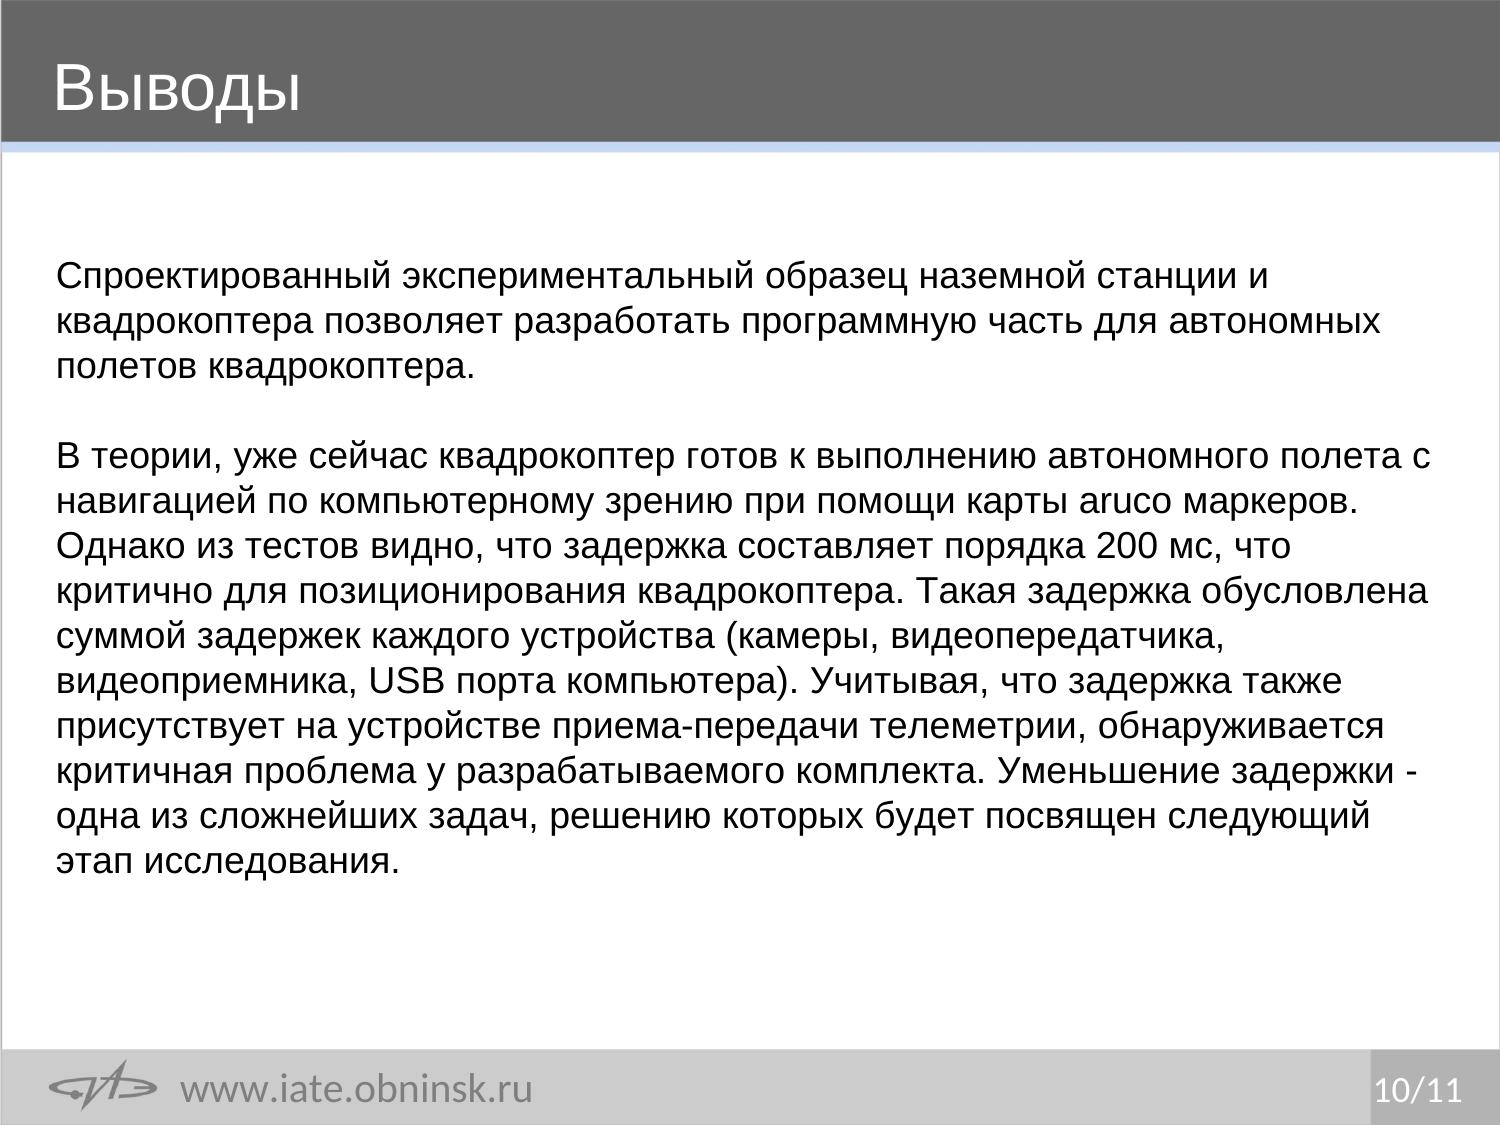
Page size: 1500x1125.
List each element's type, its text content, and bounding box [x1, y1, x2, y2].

text_box Спроектированный экспериментальный образец наземной станции и квадрокоптера позволяет разработать программную часть для автономных полетов квадрокоптера. В теории, уже сейчас квадрокоптер готов к выполнению автономного полета с навигацией по компьютерному зрению при помощи карты aruco маркеров. Однако из тестов видно, что задержка составляет порядка 200 мс, что критично для позиционирования квадрокоптера. Такая задержка обусловлена суммой задержек каждого устройства (камеры, видеопередатчика, видеоприемника, USB порта компьютера). Учитывая, что задержка также присутствует на устройстве приема-передачи телеметрии, обнаруживается критичная проблема у разрабатываемого комплекта. Уменьшение задержки - одна из сложнейших задач, решению которых будет посвящен следующий этап исследования. [41, 243, 1453, 1004]
title Выводы [37, 7, 1459, 161]
picture [0, 0, 1500, 1125]
text_box 10/11 [1127, 1057, 1478, 1118]
